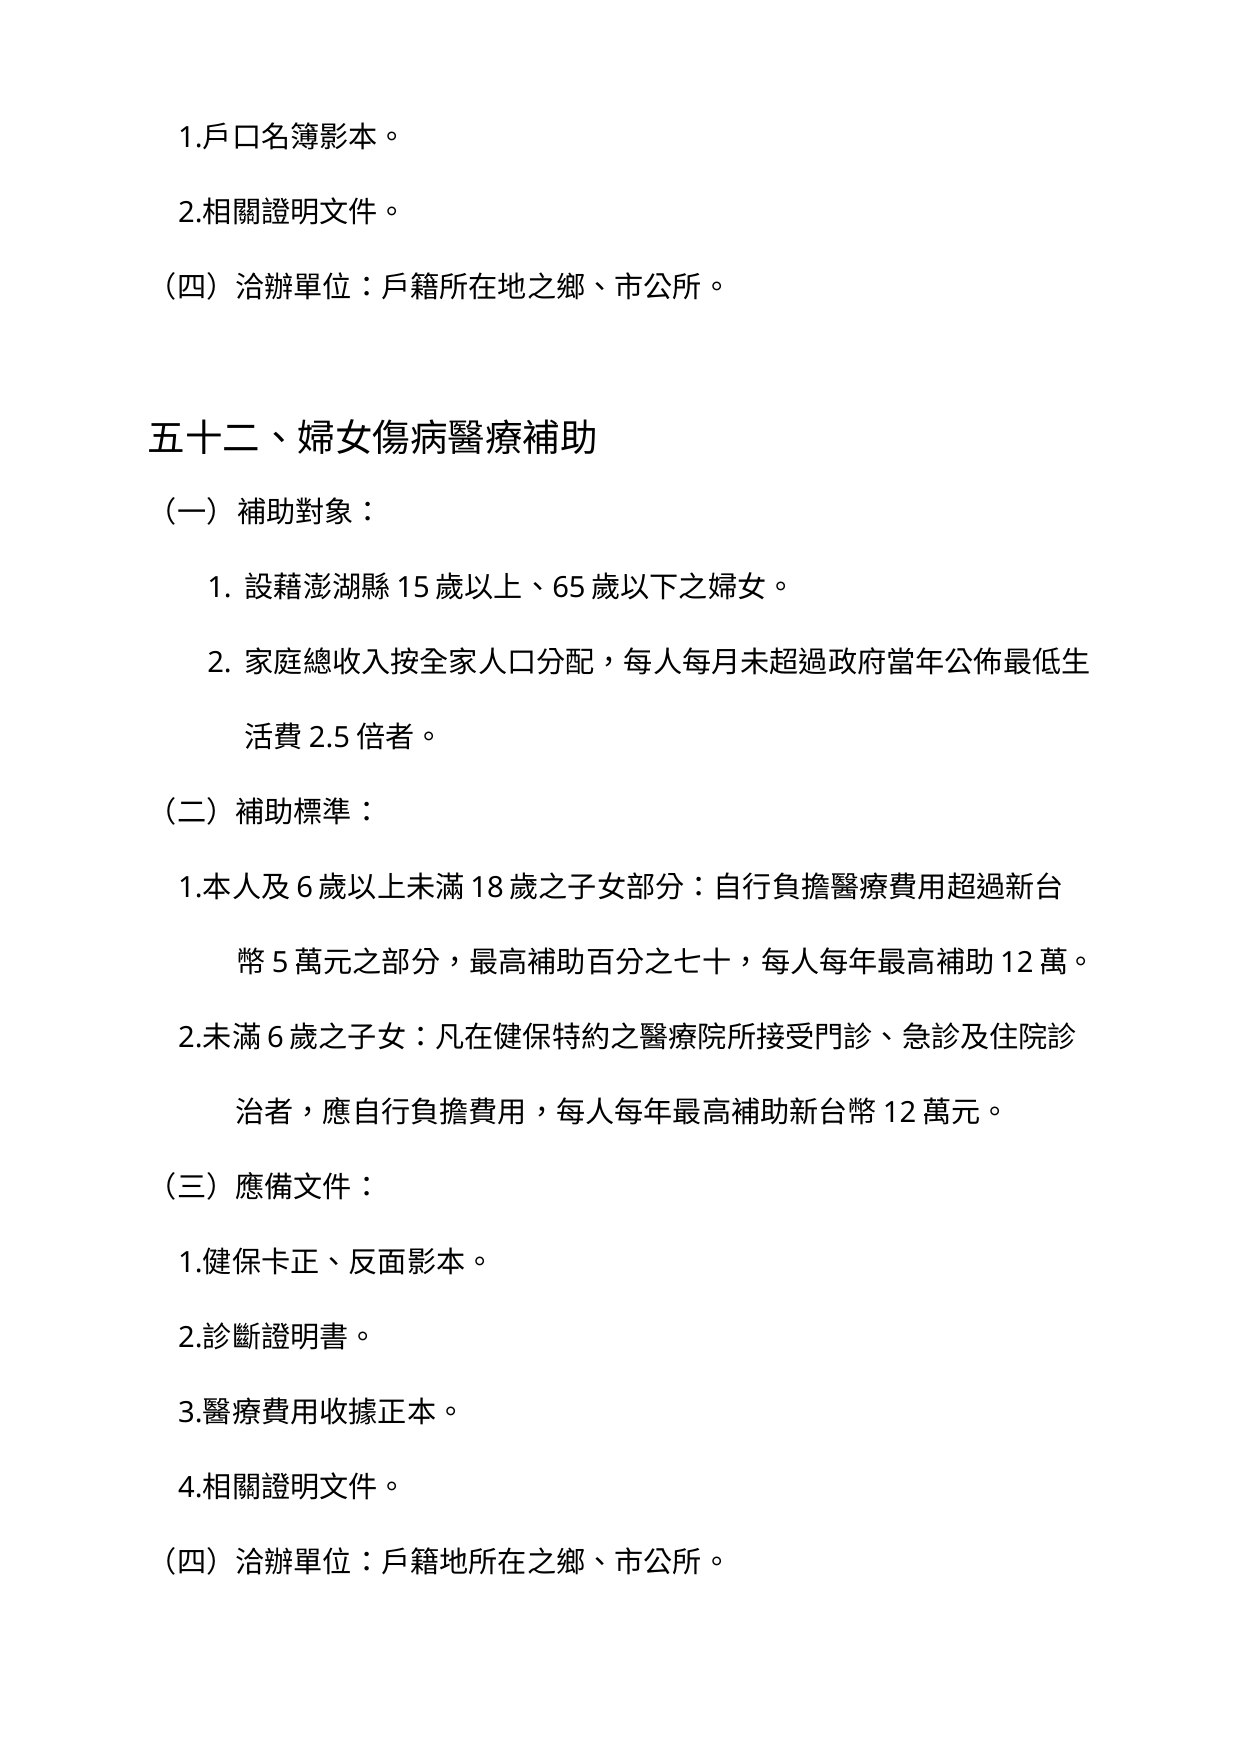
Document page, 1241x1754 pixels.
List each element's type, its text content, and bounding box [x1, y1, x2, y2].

text （三）應備文件： [148, 1147, 1092, 1222]
text 2.未滿6歲之子女：凡在健保特約之醫療院所接受門診、急診及住院診治者，應自行負擔費用，每人每年最高補助新台幣12萬元。 [148, 997, 1092, 1147]
list 補助對象： [148, 472, 1092, 547]
text （二）補助標準： [148, 772, 1092, 847]
list 家庭總收入按全家人口分配，每人每月未超過政府當年公佈最低生活費2.5倍者。 [207, 622, 1092, 772]
text 3.醫療費用收據正本。 [148, 1372, 1092, 1447]
text （四）洽辦單位：戶籍所在地之鄉、市公所。 [148, 247, 1092, 322]
text 五十二、婦女傷病醫療補助 [148, 397, 1092, 472]
text 1.本人及6歲以上未滿18歲之子女部分：自行負擔醫療費用超過新台幣5萬元之部分，最高補助百分之七十，每人每年最高補助12萬。 [148, 847, 1092, 997]
text 1.戶口名簿影本。 [148, 97, 1092, 172]
text 4.相關證明文件。 [148, 1447, 1092, 1522]
text （四）洽辦單位：戶籍地所在之鄉、市公所。 [148, 1522, 1092, 1597]
list 設藉澎湖縣15歲以上、65歲以下之婦女。 [207, 547, 1092, 622]
text 1.健保卡正、反面影本。 [148, 1222, 1092, 1297]
text 2.診斷證明書。 [148, 1297, 1092, 1372]
text 2.相關證明文件。 [148, 172, 1092, 247]
